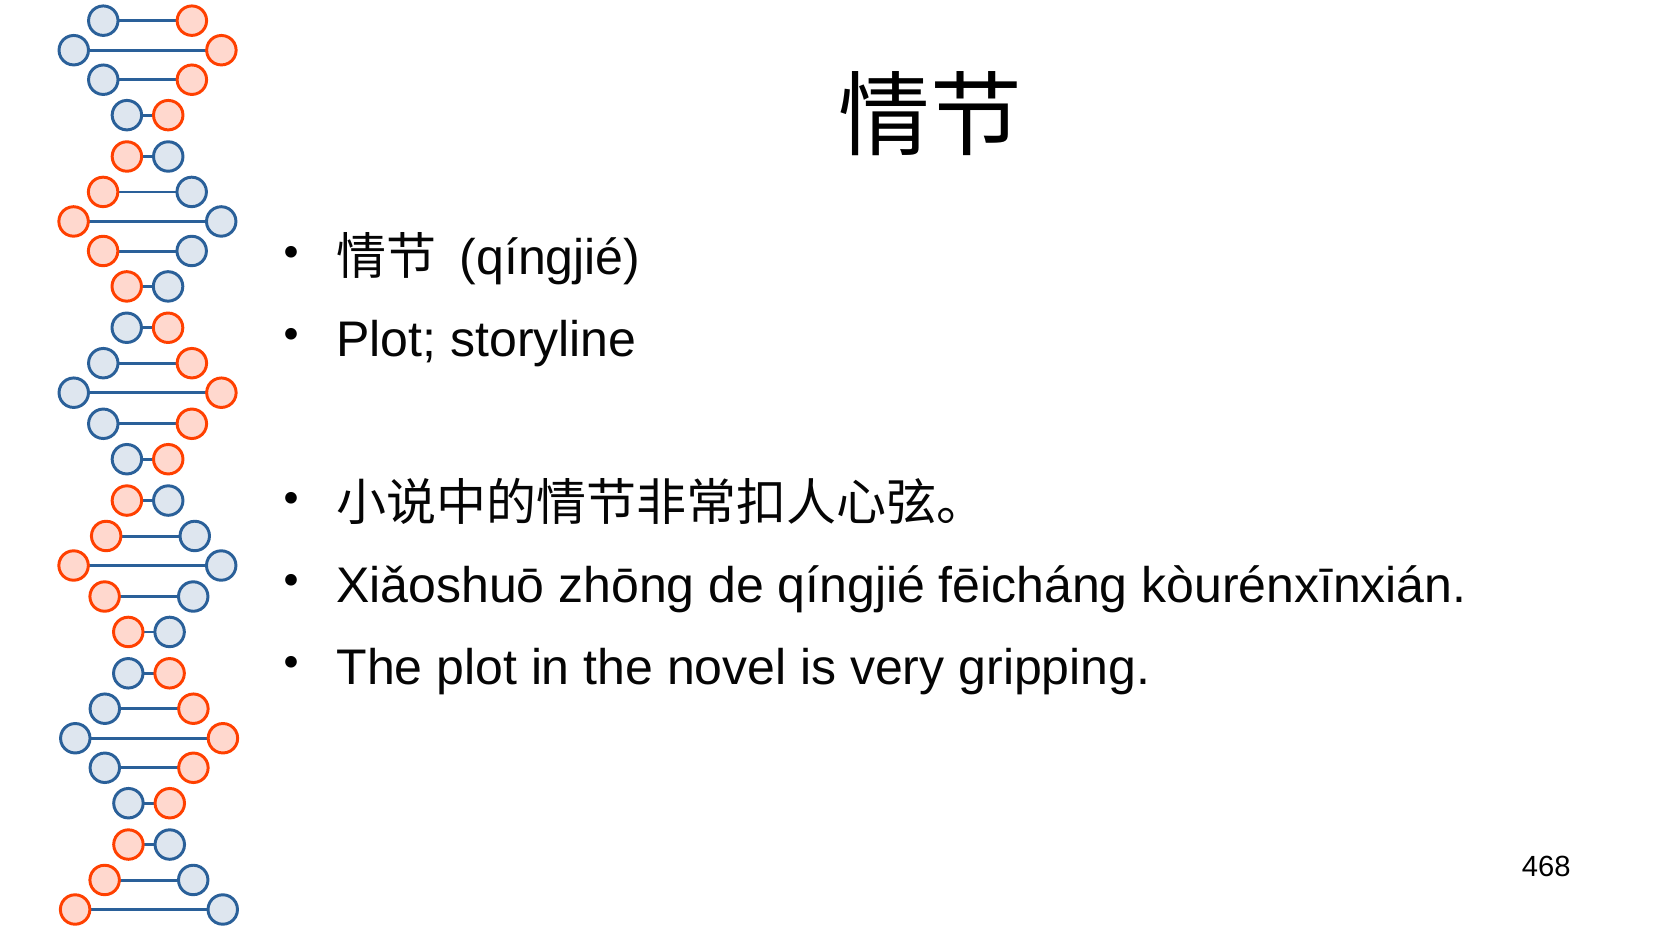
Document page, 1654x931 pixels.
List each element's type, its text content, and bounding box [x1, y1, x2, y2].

title 情节 [265, 35, 1595, 189]
list 情节 (qíngjié) Plot; storyline 小说中的情节非常扣人心弦。 Xiǎoshuō zhōng de qíngjié fēicháng kòurénxīnxián. The plot in the novel is very gripping. [265, 224, 1595, 764]
